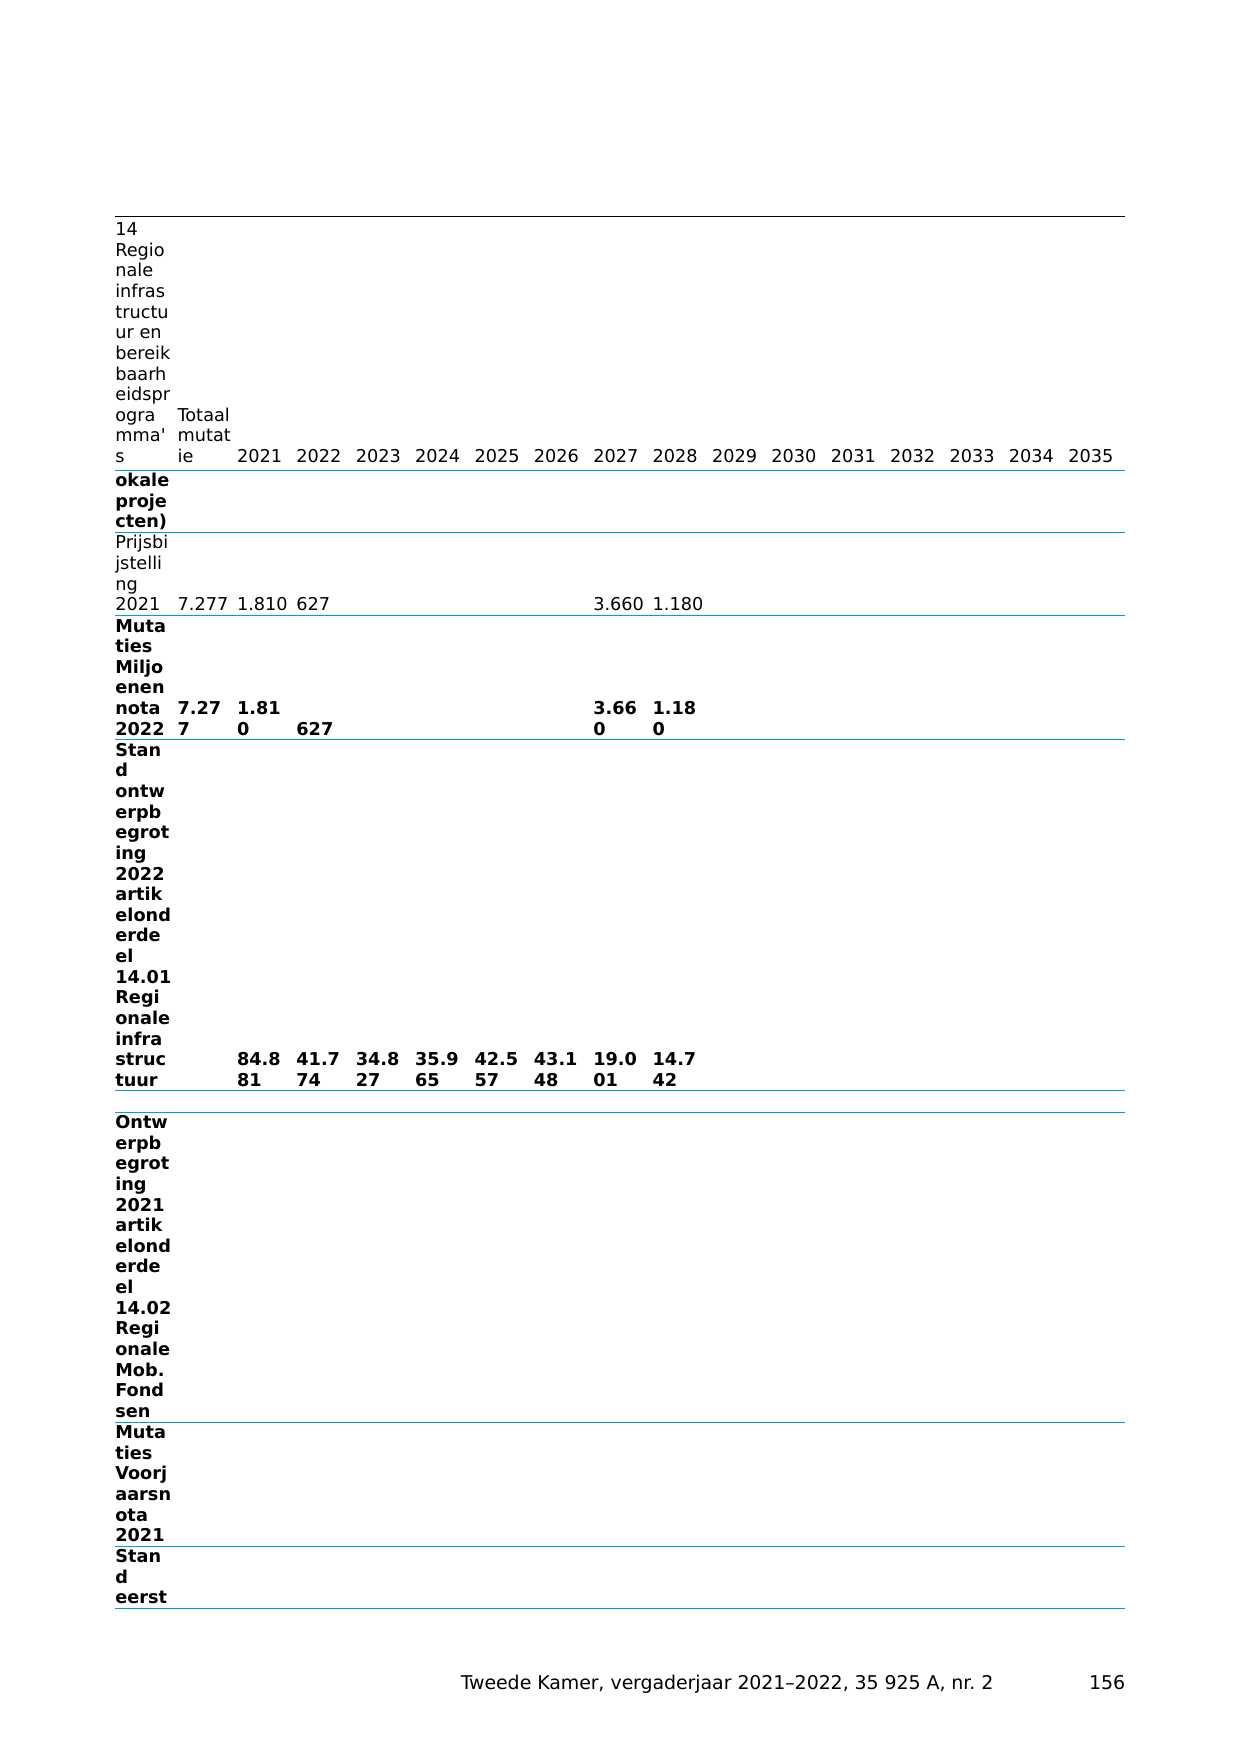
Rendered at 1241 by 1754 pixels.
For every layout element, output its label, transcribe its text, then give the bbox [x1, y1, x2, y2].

table_cell 2024 [412, 217, 471, 469]
table_cell [887, 533, 946, 615]
table_cell [234, 1423, 293, 1546]
table_cell 2027 [590, 217, 649, 469]
table_cell [650, 1547, 709, 1608]
table_cell 2029 [709, 217, 768, 469]
table_cell [650, 1091, 709, 1112]
table_cell [1065, 740, 1125, 1090]
table_cell Stand ontwerpbegroting 2022 artikelonderdeel 14.01 Regionale infrastructuur [115, 740, 174, 1090]
table_cell 35.965 [412, 740, 471, 1090]
table_cell 41.774 [293, 740, 353, 1090]
table_cell [946, 1547, 1006, 1608]
table_cell [412, 1423, 471, 1546]
table_cell 2031 [828, 217, 887, 469]
table_cell [709, 1423, 768, 1546]
table_cell [531, 1113, 590, 1421]
table_cell [234, 471, 293, 532]
table_cell [412, 1091, 471, 1112]
table_cell [471, 533, 531, 615]
table_cell [531, 1423, 590, 1546]
table_cell [887, 471, 946, 532]
table_cell 84.881 [234, 740, 293, 1090]
table_cell 1.180 [650, 533, 709, 615]
table_cell 7.277 [175, 616, 234, 739]
table_cell [1006, 1113, 1065, 1421]
table_cell 1.810 [234, 616, 293, 739]
table_cell [887, 1113, 946, 1421]
table_cell [590, 1091, 649, 1112]
table_cell [590, 471, 649, 532]
table_cell [471, 1547, 531, 1608]
table_cell [353, 1547, 412, 1608]
table_cell 1.180 [650, 616, 709, 739]
table_cell [887, 1423, 946, 1546]
table_cell Mutaties Miljoenennota 2022 [115, 616, 174, 739]
table_cell 2023 [353, 217, 412, 469]
table_cell [828, 1423, 887, 1546]
table_cell [1006, 1091, 1065, 1112]
table_cell [946, 471, 1006, 532]
table_cell 43.148 [531, 740, 590, 1090]
table_cell 2035 [1065, 217, 1125, 469]
table_cell [471, 616, 531, 739]
table_cell [353, 616, 412, 739]
table_cell [887, 740, 946, 1090]
table_cell [412, 533, 471, 615]
table_cell [175, 740, 234, 1090]
table_cell [946, 1113, 1006, 1421]
table_cell [412, 616, 471, 739]
table_cell [828, 533, 887, 615]
table_cell [293, 1113, 353, 1421]
table_cell [709, 1091, 768, 1112]
table_cell 1.810 [234, 533, 293, 615]
table_cell okale projecten) [115, 471, 174, 532]
table_cell [531, 1547, 590, 1608]
table_cell Ontwerpbegroting 2021 artikelonderdeel 14.02 Regionale Mob. Fondsen [115, 1113, 174, 1421]
table_cell [709, 740, 768, 1090]
table_cell [531, 616, 590, 739]
table_cell [293, 471, 353, 532]
table_cell 2025 [471, 217, 531, 469]
table_cell [531, 1091, 590, 1112]
table_cell [768, 533, 828, 615]
table_cell 19.001 [590, 740, 649, 1090]
table_cell [293, 1547, 353, 1608]
table_cell [887, 616, 946, 739]
table_cell [412, 1113, 471, 1421]
table_cell [768, 1091, 828, 1112]
table_cell [471, 1113, 531, 1421]
table_cell [650, 1113, 709, 1421]
table_cell [353, 1091, 412, 1112]
table_cell 3.660 [590, 616, 649, 739]
table_cell [946, 533, 1006, 615]
table_cell [293, 1423, 353, 1546]
table_cell [471, 471, 531, 532]
table_cell [768, 1547, 828, 1608]
table_cell 2028 [650, 217, 709, 469]
table_cell Stand eerst [115, 1547, 174, 1608]
table_cell [1065, 1547, 1125, 1608]
table_cell [412, 471, 471, 532]
table_cell [1006, 740, 1065, 1090]
table_cell [471, 1091, 531, 1112]
table_cell [768, 616, 828, 739]
table_cell [1065, 471, 1125, 532]
table_cell Totaal mutatie [175, 217, 234, 469]
table_cell 2030 [768, 217, 828, 469]
table_cell 2032 [887, 217, 946, 469]
table_cell [828, 616, 887, 739]
table_cell 2033 [946, 217, 1006, 469]
table_cell [946, 1091, 1006, 1112]
table_cell [1006, 616, 1065, 739]
table_cell [768, 740, 828, 1090]
table_cell [1065, 1091, 1125, 1112]
table_cell Mutaties Voorjaarsnota 2021 [115, 1423, 174, 1546]
table_cell [1006, 1423, 1065, 1546]
table_cell 3.660 [590, 533, 649, 615]
table_cell [828, 1113, 887, 1421]
table_cell [175, 1091, 234, 1112]
table_cell Prijsbijstelling 2021 [115, 533, 174, 615]
table_cell [946, 616, 1006, 739]
table_cell 34.827 [353, 740, 412, 1090]
table_header Tabel 84 Artikel 14 Regionale infrastructuur en bereikbaarheidsprogramma's (bedragen x € 1.000) [115, 191, 1125, 216]
table_cell 627 [293, 533, 353, 615]
table_cell 2021 [234, 217, 293, 469]
table_cell [828, 1091, 887, 1112]
table_cell [531, 533, 590, 615]
table_cell [234, 1547, 293, 1608]
table_cell [590, 1547, 649, 1608]
table_cell [1006, 533, 1065, 615]
table_cell [1065, 616, 1125, 739]
table_cell [175, 1423, 234, 1546]
table_cell [709, 1113, 768, 1421]
table_cell [590, 1113, 649, 1421]
table_cell [471, 1423, 531, 1546]
table_cell 14 Regionale infrastructuur en bereikbaarheidsprogramma's [115, 217, 174, 469]
table_cell [709, 1547, 768, 1608]
table_cell [887, 1091, 946, 1112]
table_cell [353, 1113, 412, 1421]
table_cell 42.557 [471, 740, 531, 1090]
table_cell [946, 740, 1006, 1090]
table_cell [1006, 471, 1065, 532]
table_cell 2022 [293, 217, 353, 469]
table_cell 2026 [531, 217, 590, 469]
table_cell [590, 1423, 649, 1546]
table_cell [709, 616, 768, 739]
table_cell [828, 1547, 887, 1608]
table_cell [887, 1547, 946, 1608]
table_cell [1006, 1547, 1065, 1608]
table_cell 2034 [1006, 217, 1065, 469]
table_cell 7.277 [175, 533, 234, 615]
table_cell [1065, 1423, 1125, 1546]
table_cell [768, 471, 828, 532]
table_cell [709, 471, 768, 532]
table_cell [175, 1547, 234, 1608]
table_cell [234, 1091, 293, 1112]
table_cell [353, 1423, 412, 1546]
table_cell [650, 1423, 709, 1546]
table_cell [412, 1547, 471, 1608]
table_cell [353, 471, 412, 532]
table_cell [709, 533, 768, 615]
table_cell [650, 471, 709, 532]
table_cell 14.742 [650, 740, 709, 1090]
table_cell [293, 1091, 353, 1112]
table_cell [768, 1423, 828, 1546]
table_cell [828, 471, 887, 532]
table_cell [828, 740, 887, 1090]
table_cell [1065, 1113, 1125, 1421]
table_cell [946, 1423, 1006, 1546]
table_cell [531, 471, 590, 532]
table_cell [353, 533, 412, 615]
table_cell [234, 1113, 293, 1421]
table_cell [1065, 533, 1125, 615]
table_cell [115, 1091, 174, 1112]
table_cell [175, 471, 234, 532]
table_cell [175, 1113, 234, 1421]
table_cell 627 [293, 616, 353, 739]
table_cell [768, 1113, 828, 1421]
